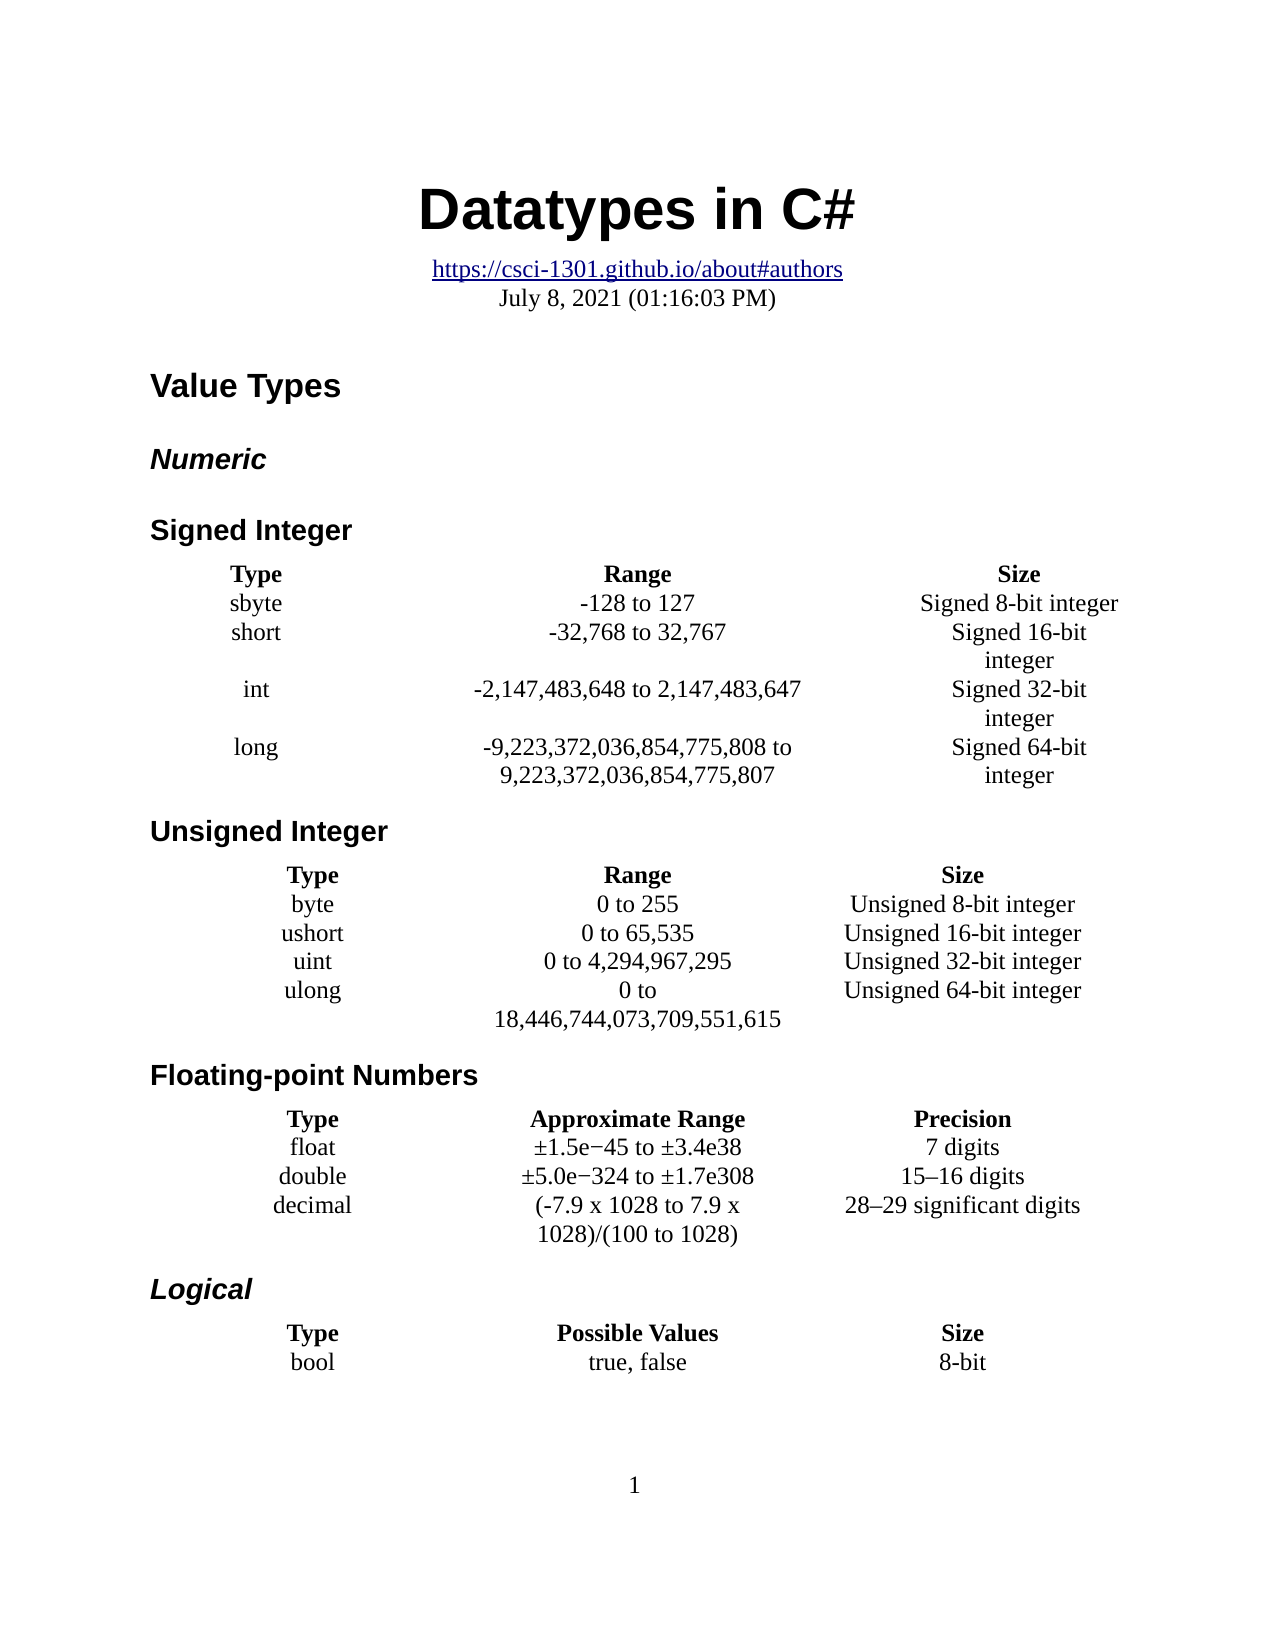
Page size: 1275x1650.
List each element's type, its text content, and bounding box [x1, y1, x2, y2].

subtitle Numeric [150, 442, 1125, 476]
table_header Type [150, 559, 362, 588]
table_header Range [475, 860, 800, 889]
table_cell 8-bit [800, 1347, 1125, 1376]
table_header Approximate Range [475, 1104, 800, 1132]
subtitle Signed Integer [150, 513, 1125, 547]
table_cell -32,768 to 32,767 [362, 617, 913, 674]
subtitle Value Types [150, 366, 1125, 404]
table_cell (-7.9 x 1028 to 7.9 x 1028)/(100 to 1028) [475, 1190, 800, 1247]
table_cell ulong [150, 975, 475, 1033]
table_cell 28–29 significant digits [800, 1190, 1125, 1247]
table_cell uint [150, 946, 475, 975]
table_header Type [150, 1104, 475, 1132]
table_cell Signed 32-bit integer [913, 674, 1125, 732]
table_cell double [150, 1161, 475, 1190]
table_cell Signed 8-bit integer [913, 588, 1125, 617]
table_cell 0 to 65,535 [475, 918, 800, 946]
table_cell Unsigned 64-bit integer [800, 975, 1125, 1033]
table_cell short [150, 617, 362, 674]
table_header Type [150, 1319, 475, 1347]
table_cell ±1.5e−45 to ±3.4e38 [475, 1133, 800, 1161]
text July 8, 2021 (01:16:03 PM) [150, 283, 1125, 312]
table_header Size [800, 860, 1125, 889]
table_cell 7 digits [800, 1133, 1125, 1161]
table_cell 15–16 digits [800, 1161, 1125, 1190]
subtitle Unsigned Integer [150, 814, 1125, 848]
title Datatypes in C# [150, 175, 1125, 242]
table_cell 0 to 255 [475, 889, 800, 918]
table_header Precision [800, 1104, 1125, 1132]
subtitle Logical [150, 1272, 1125, 1306]
table_cell Signed 16-bit integer [913, 617, 1125, 674]
subtitle Floating-point Numbers [150, 1058, 1125, 1091]
table_cell 0 to 18,446,744,073,709,551,615 [475, 975, 800, 1033]
table_cell 0 to 4,294,967,295 [475, 946, 800, 975]
table_cell -9,223,372,036,854,775,808 to 9,223,372,036,854,775,807 [362, 732, 913, 789]
table_cell bool [150, 1347, 475, 1376]
table_header Possible Values [475, 1319, 800, 1347]
table_header Range [362, 559, 913, 588]
table_cell float [150, 1133, 475, 1161]
text https://csci-1301.github.io/about#authors [150, 254, 1125, 283]
table_cell ushort [150, 918, 475, 946]
table_cell Unsigned 16-bit integer [800, 918, 1125, 946]
table_header Size [800, 1319, 1125, 1347]
table_cell Signed 64-bit integer [913, 732, 1125, 789]
table_cell ±5.0e−324 to ±1.7e308 [475, 1161, 800, 1190]
table_cell byte [150, 889, 475, 918]
table_cell true, false [475, 1347, 800, 1376]
table_cell Unsigned 8-bit integer [800, 889, 1125, 918]
table_header Type [150, 860, 475, 889]
table_cell int [150, 674, 362, 732]
table_cell Unsigned 32-bit integer [800, 946, 1125, 975]
table_cell long [150, 732, 362, 789]
table_cell sbyte [150, 588, 362, 617]
table_cell decimal [150, 1190, 475, 1247]
table_cell -2,147,483,648 to 2,147,483,647 [362, 674, 913, 732]
table_header Size [913, 559, 1125, 588]
table_cell -128 to 127 [362, 588, 913, 617]
